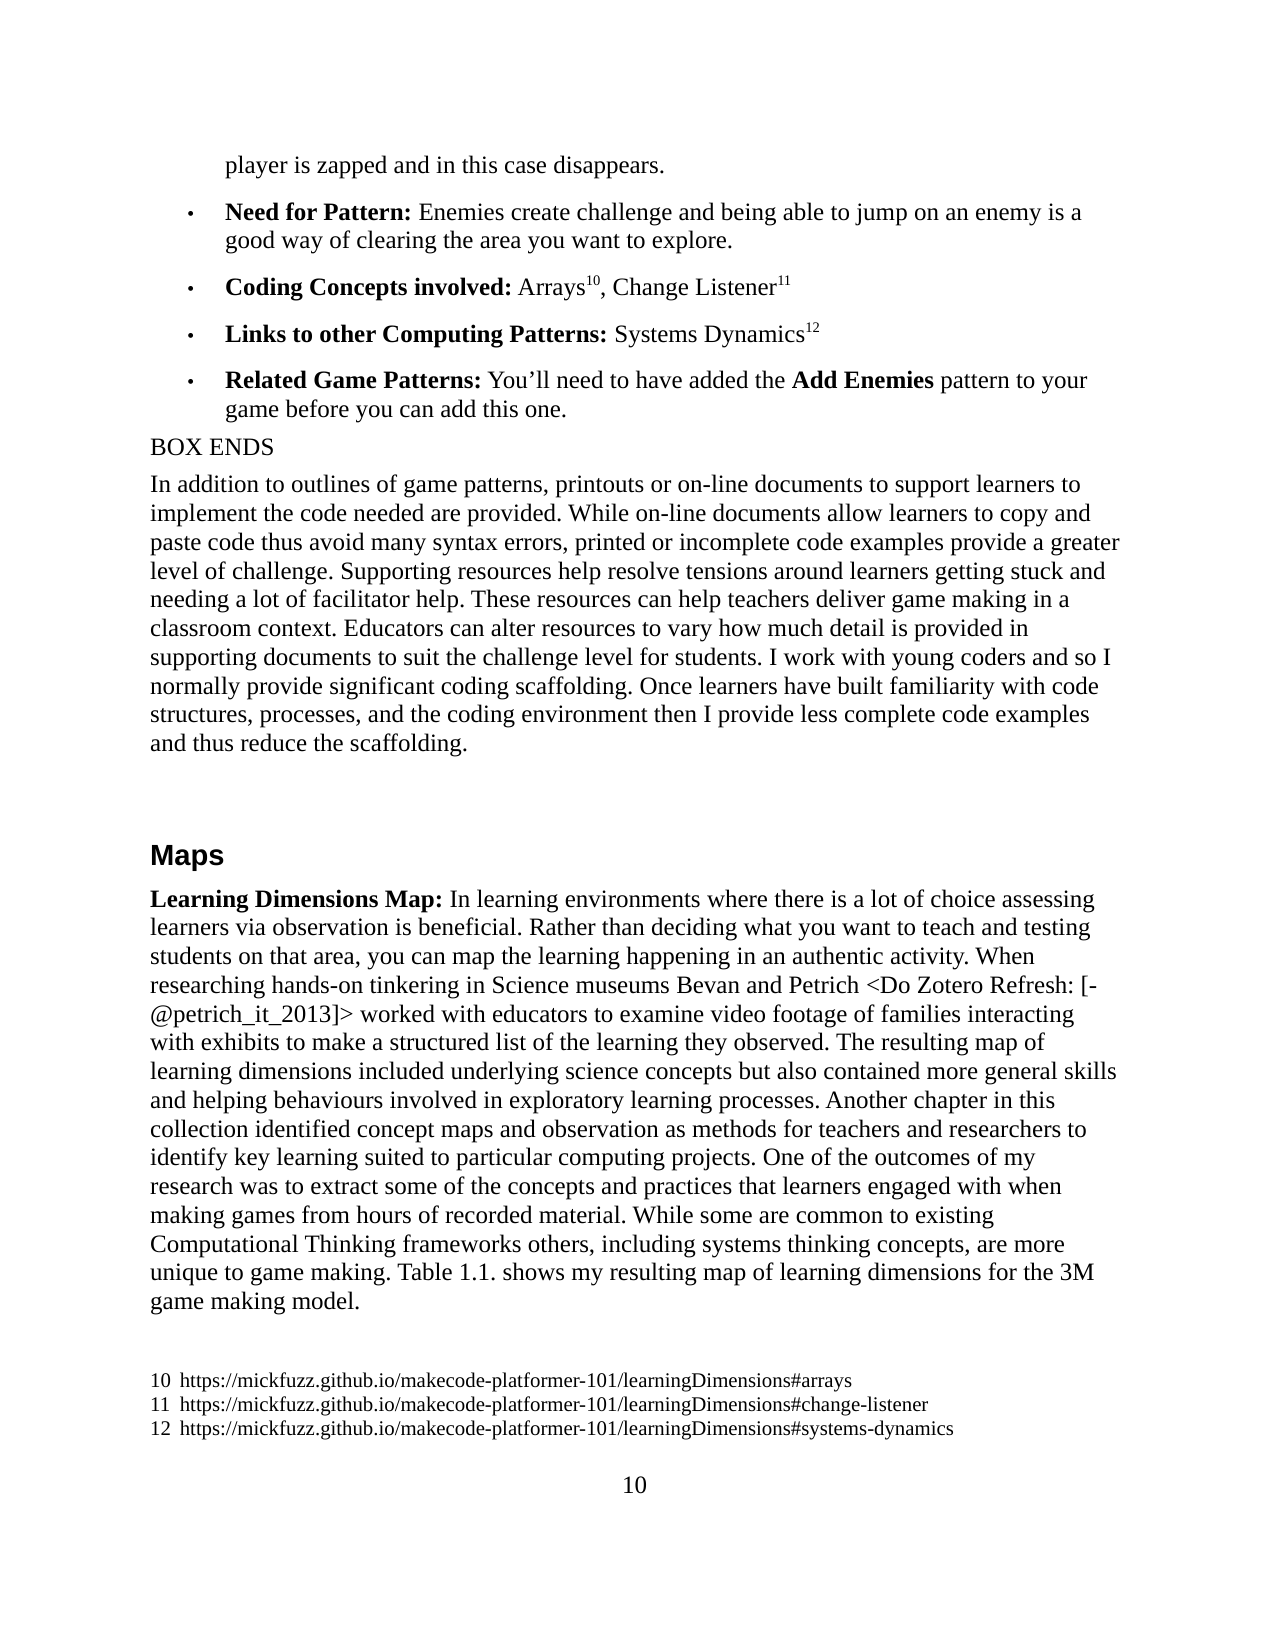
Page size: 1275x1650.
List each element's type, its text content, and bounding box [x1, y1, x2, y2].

text Learning Dimensions Map: In learning environments where there is a lot of choice assessing learners via observation is beneficial. Rather than deciding what you want to teach and testing students on that area, you can map the learning happening in an authentic activity. When researching hands-on tinkering in Science museums Bevan and Petrich <Do Zotero Refresh: [-@petrich_it_2013]> worked with educators to examine video footage of families interacting with exhibits to make a structured list of the learning they observed. The resulting map of learning dimensions included underlying science concepts but also contained more general skills and helping behaviours involved in exploratory learning processes. Another chapter in this collection identified concept maps and observation as methods for teachers and researchers to identify key learning suited to particular computing projects. One of the outcomes of my research was to extract some of the concepts and practices that learners engaged with when making games from hours of recorded material. While some are common to existing Computational Thinking frameworks others, including systems thinking concepts, are more unique to game making. Table 1.1. shows my resulting map of learning dimensions for the 3M game making model. [150, 884, 1125, 1315]
text BOX ENDS [150, 432, 1125, 461]
list Coding Concepts involved: Arrays, Change Listener [187, 272, 1125, 301]
text In addition to outlines of game patterns, printouts or on-line documents to support learners to implement the code needed are provided. While on-line documents allow learners to copy and paste code thus avoid many syntax errors, printed or incomplete code examples provide a greater level of challenge. Supporting resources help resolve tensions around learners getting stuck and needing a lot of facilitator help. These resources can help teachers deliver game making in a classroom context. Educators can alter resources to vary how much detail is provided in supporting documents to suit the challenge level for students. I work with young coders and so I normally provide significant coding scaffolding. Once learners have built familiarity with code structures, processes, and the coding environment then I provide less complete code examples and thus reduce the scaffolding. [150, 469, 1125, 757]
list Links to other Computing Patterns: Systems Dynamics [187, 319, 1125, 347]
list Need for Pattern: Enemies create challenge and being able to jump on an enemy is a good way of clearing the area you want to explore. [187, 197, 1125, 254]
list player is zapped and in this case disappears. [187, 150, 1125, 179]
subtitle Maps [150, 838, 1125, 871]
list Related Game Patterns: You’ll need to have added the Add Enemies pattern to your game before you can add this one. [187, 365, 1125, 423]
list https://mickfuzz.github.io/makecode-platformer-101/learningDimensions#change-listener [150, 1392, 1125, 1416]
list https://mickfuzz.github.io/makecode-platformer-101/learningDimensions#arrays [150, 1368, 1125, 1392]
list https://mickfuzz.github.io/makecode-platformer-101/learningDimensions#systems-dynamics [150, 1416, 1125, 1440]
